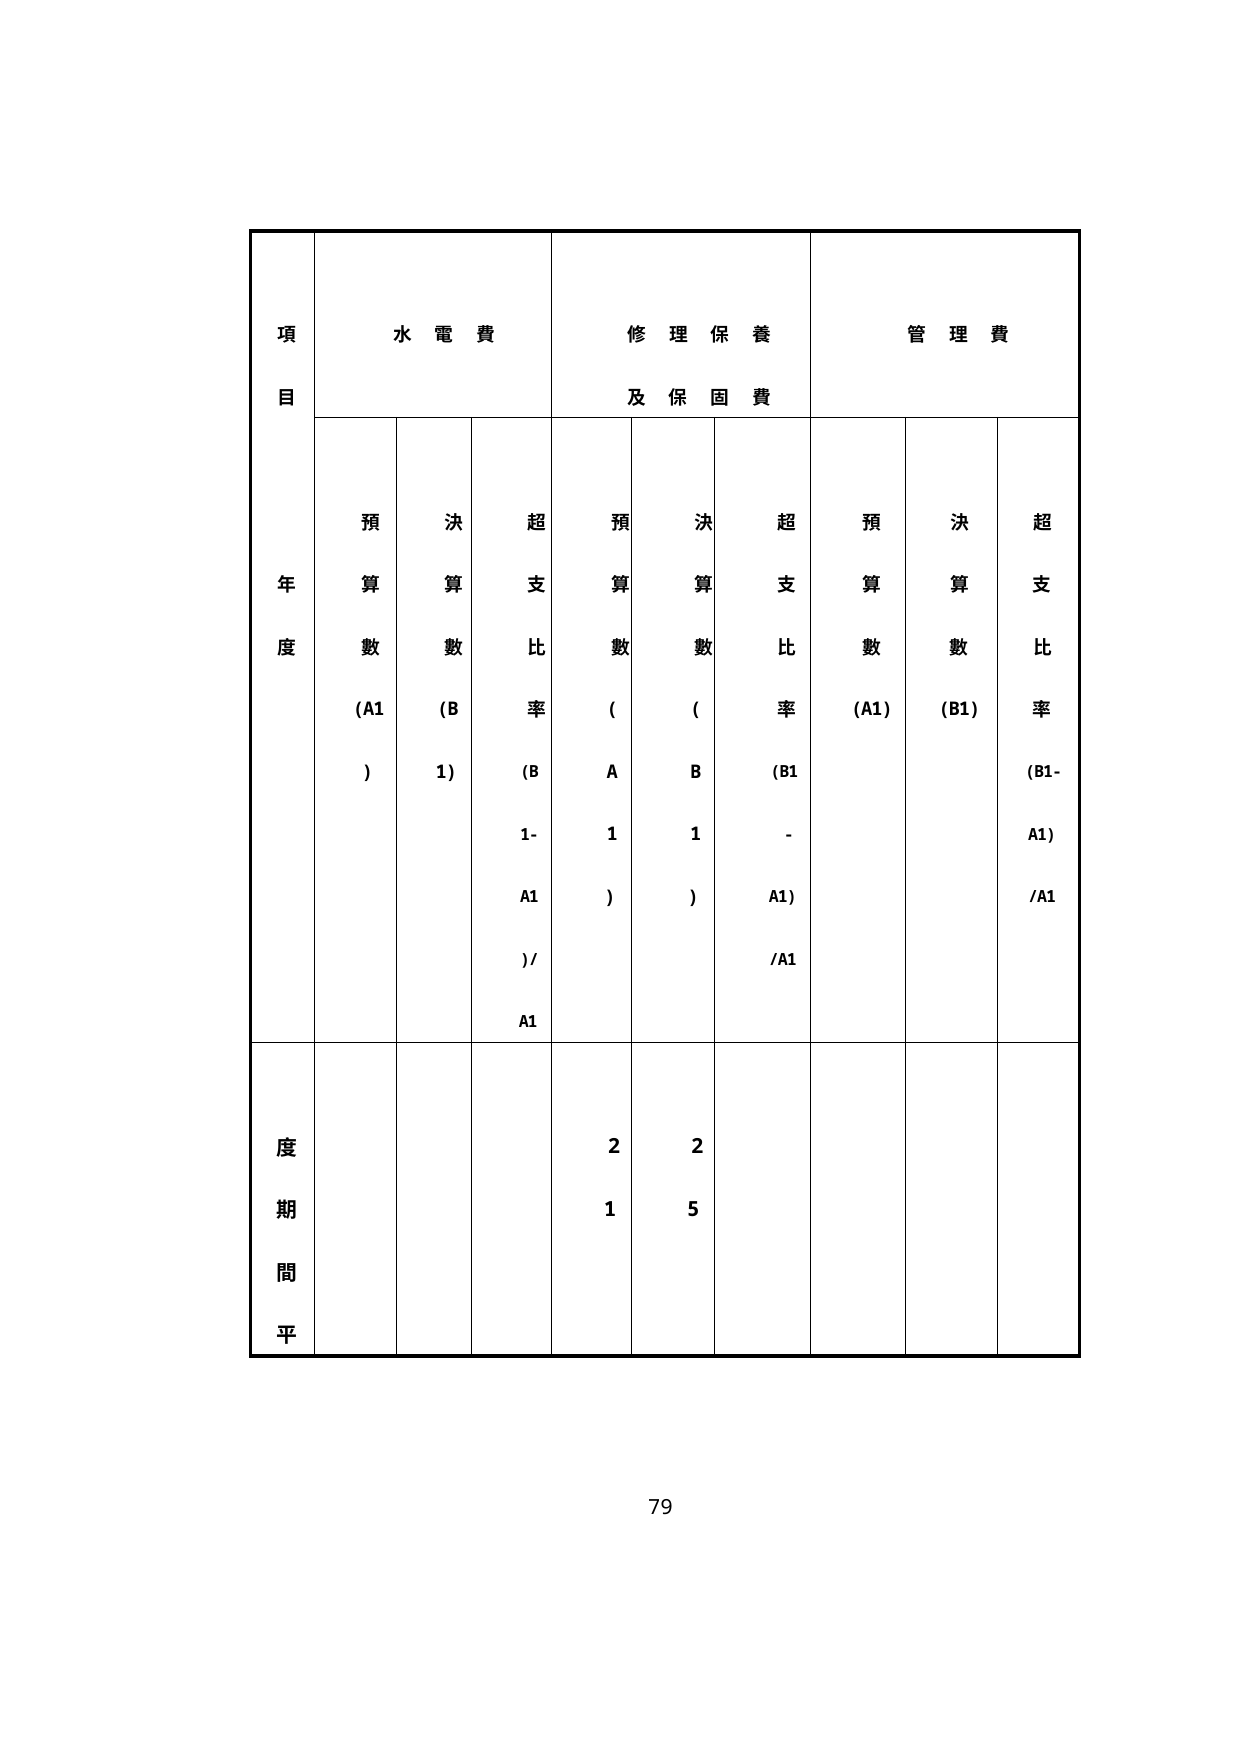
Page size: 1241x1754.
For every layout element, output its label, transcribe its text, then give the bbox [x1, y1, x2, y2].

table_cell 度期間 平 [252, 1043, 314, 1354]
table_cell 預算數 (A1) [315, 418, 396, 1042]
table_cell 21 [552, 1043, 631, 1354]
table_cell [811, 1043, 905, 1354]
table_header 修理保養及保固費 [552, 233, 810, 417]
table_cell 超支 比率 (B1-A1) /A1 [715, 418, 810, 1042]
table_cell [397, 1043, 471, 1354]
table_header 水電費 [315, 233, 551, 417]
table_header 管理費 [811, 233, 1078, 417]
table_cell 決算數 (B1) [906, 418, 997, 1042]
table_cell [906, 1043, 997, 1354]
table_cell [715, 1043, 810, 1354]
table_cell 決算數 (B1) [632, 418, 714, 1042]
table_cell 決算數 (B1) [397, 418, 471, 1042]
table_cell 預算數 (A1) [552, 418, 631, 1042]
table_cell 預算數 (A1) [811, 418, 905, 1042]
table_cell [472, 1043, 551, 1354]
table_header 項目 年度 [252, 233, 314, 1042]
table_cell [315, 1043, 396, 1354]
table_cell 超支 比率 (B1-A1)/A1 [472, 418, 551, 1042]
table_cell [998, 1043, 1078, 1354]
table_cell 25 [632, 1043, 714, 1354]
table_cell 超支 比率 (B1-A1) /A1 [998, 418, 1078, 1042]
